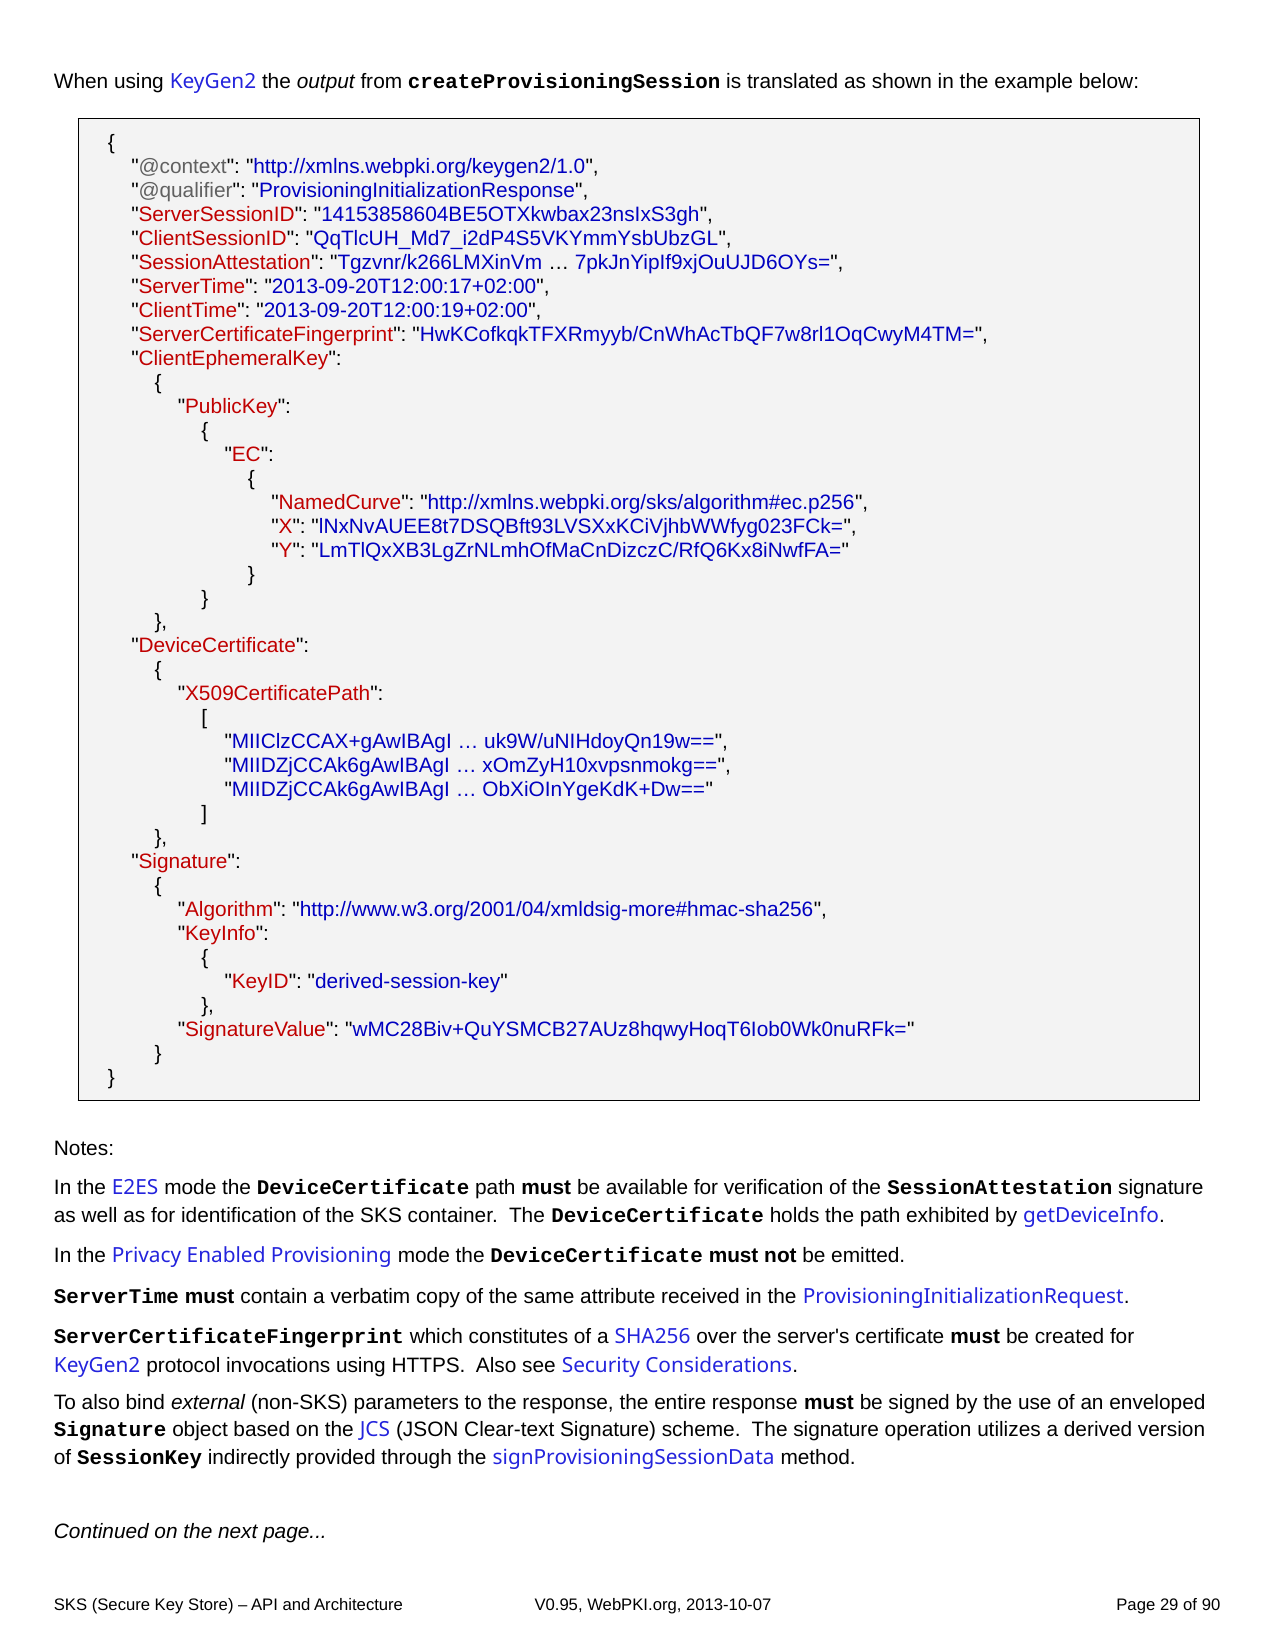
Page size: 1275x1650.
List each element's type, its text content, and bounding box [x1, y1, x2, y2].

text When using KeyGen2 the output from createProvisioningSession is translated as shown in the example below: [54, 66, 1221, 118]
text ServerTime must contain a verbatim copy of the same attribute received in the ProvisioningInitializationRequest. [54, 1281, 1221, 1309]
table_header { "@context": "http://xmlns.webpki.org/keygen2/1.0", "@qualifier": "ProvisioningInitializationResponse", "ServerSessionID": "14153858604BE5OTXkwbax23nsIxS3gh", "ClientSessionID": "QqTlcUH_Md7_i2dP4S5VKYmmYsbUbzGL", "SessionAttestation": "Tgzvnr/k266LMXinVm … 7pkJnYipIf9xjOuUJD6OYs=", "ServerTime": "2013-09-20T12:00:17+02:00", "ClientTime": "2013-09-20T12:00:19+02:00", "ServerCertificateFingerprint": "HwKCofkqkTFXRmyyb/CnWhAcTbQF7w8rl1OqCwyM4TM=", "ClientEphemeralKey": { "PublicKey": { "EC": { "NamedCurve": "http://xmlns.webpki.org/sks/algorithm#ec.p256", "X": "lNxNvAUEE8t7DSQBft93LVSXxKCiVjhbWWfyg023FCk=", "Y": "LmTlQxXB3LgZrNLmhOfMaCnDizczC/RfQ6Kx8iNwfFA=" } } }, "DeviceCertificate": { "X509CertificatePath": [ "MIIClzCCAX+gAwIBAgI … uk9W/uNIHdoyQn19w==", "MIIDZjCCAk6gAwIBAgI … xOmZyH10xvpsnmokg==", "MIIDZjCCAk6gAwIBAgI … ObXiOInYgeKdK+Dw==" ] }, "Signature": { "Algorithm": "http://www.w3.org/2001/04/xmldsig-more#hmac-sha256", "KeyInfo": { "KeyID": "derived-session-key" }, "SignatureValue": "wMC28Biv+QuYSMCB27AUz8hqwyHoqT6Iob0Wk0nuRFk=" } } [79, 119, 1199, 1100]
text In the Privacy Enabled Provisioning mode the DeviceCertificate must not be emitted. [54, 1241, 1221, 1269]
text Continued on the next page... [54, 1518, 1221, 1542]
text To also bind external (non-SKS) parameters to the response, the entire response must be signed by the use of an enveloped Signature object based on the JCS (JSON Clear-text Signature) scheme. The signature operation utilizes a derived version of SessionKey indirectly provided through the signProvisioningSessionData method. [54, 1390, 1221, 1471]
text ServerCertificateFingerprint which constitutes of a SHA256 over the server's certificate must be created for KeyGen2 protocol invocations using HTTPS. Also see Security Considerations. [54, 1321, 1221, 1378]
text Notes: [54, 1136, 1221, 1160]
text In the E2ES mode the DeviceCertificate path must be available for verification of the SessionAttestation signature as well as for identification of the SKS container. The DeviceCertificate holds the path exhibited by getDeviceInfo. [54, 1172, 1221, 1229]
